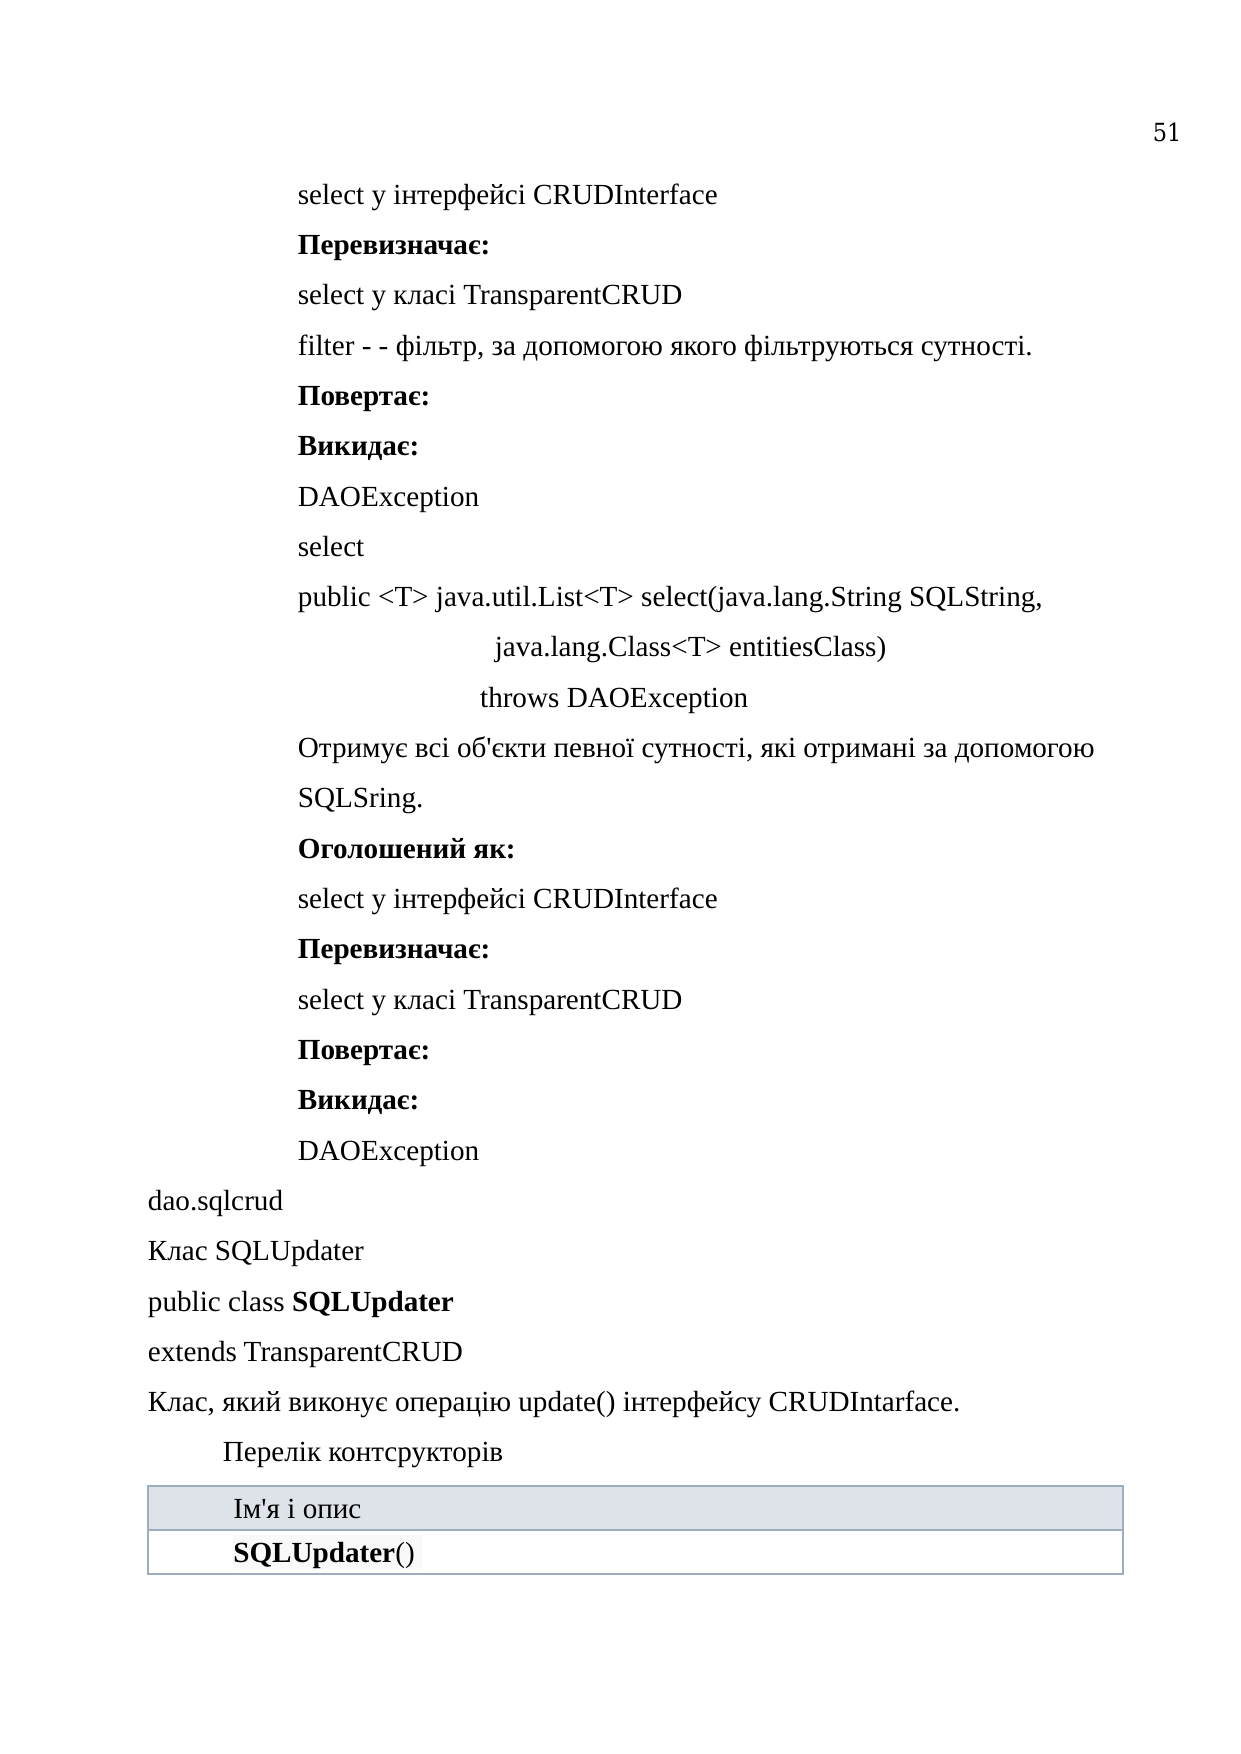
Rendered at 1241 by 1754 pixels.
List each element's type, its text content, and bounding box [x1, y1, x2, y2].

text DAOException [298, 479, 1181, 512]
text public class SQLUpdater extends TransparentCRUD [148, 1284, 1181, 1367]
text select у інтерфейсі CRUDInterface [298, 881, 1181, 915]
text select у класі TransparentCRUD [298, 982, 1181, 1015]
table_cell SQLUpdater() [149, 1531, 1122, 1573]
text select [298, 529, 1181, 562]
text filter - - фільтр, за допомогою якого фільтруються сутності. [298, 328, 1181, 361]
text Отримує всі об'єкти певної сутності, які отримані за допомогою SQLSring. [298, 730, 1181, 814]
text Перевизначає: [298, 227, 1181, 261]
text select у інтерфейсі CRUDInterface [298, 177, 1181, 210]
text Оголошений як: [298, 831, 1181, 864]
text public <T> java.util.List<T> select(java.lang.String SQLString, java.lang.Class<T> entitiesClass) throws DAOException [298, 579, 1181, 713]
table_header Ім'я і опис [149, 1487, 1122, 1529]
text Повертає: [298, 378, 1181, 412]
text Перевизначає: [298, 931, 1181, 965]
text Клас SQLUpdater [148, 1233, 1181, 1267]
text Перелік контсрукторів [223, 1434, 1181, 1468]
text Викидає: [298, 1082, 1181, 1116]
text Викидає: [298, 428, 1181, 462]
text dao.sqlcrud [148, 1183, 1150, 1217]
text select у класі TransparentCRUD [298, 277, 1181, 311]
text Клас, який виконує операцію update() інтерфейсу CRUDIntarface. [148, 1384, 1181, 1418]
text DAOException [298, 1133, 1181, 1166]
text Повертає: [298, 1032, 1181, 1066]
